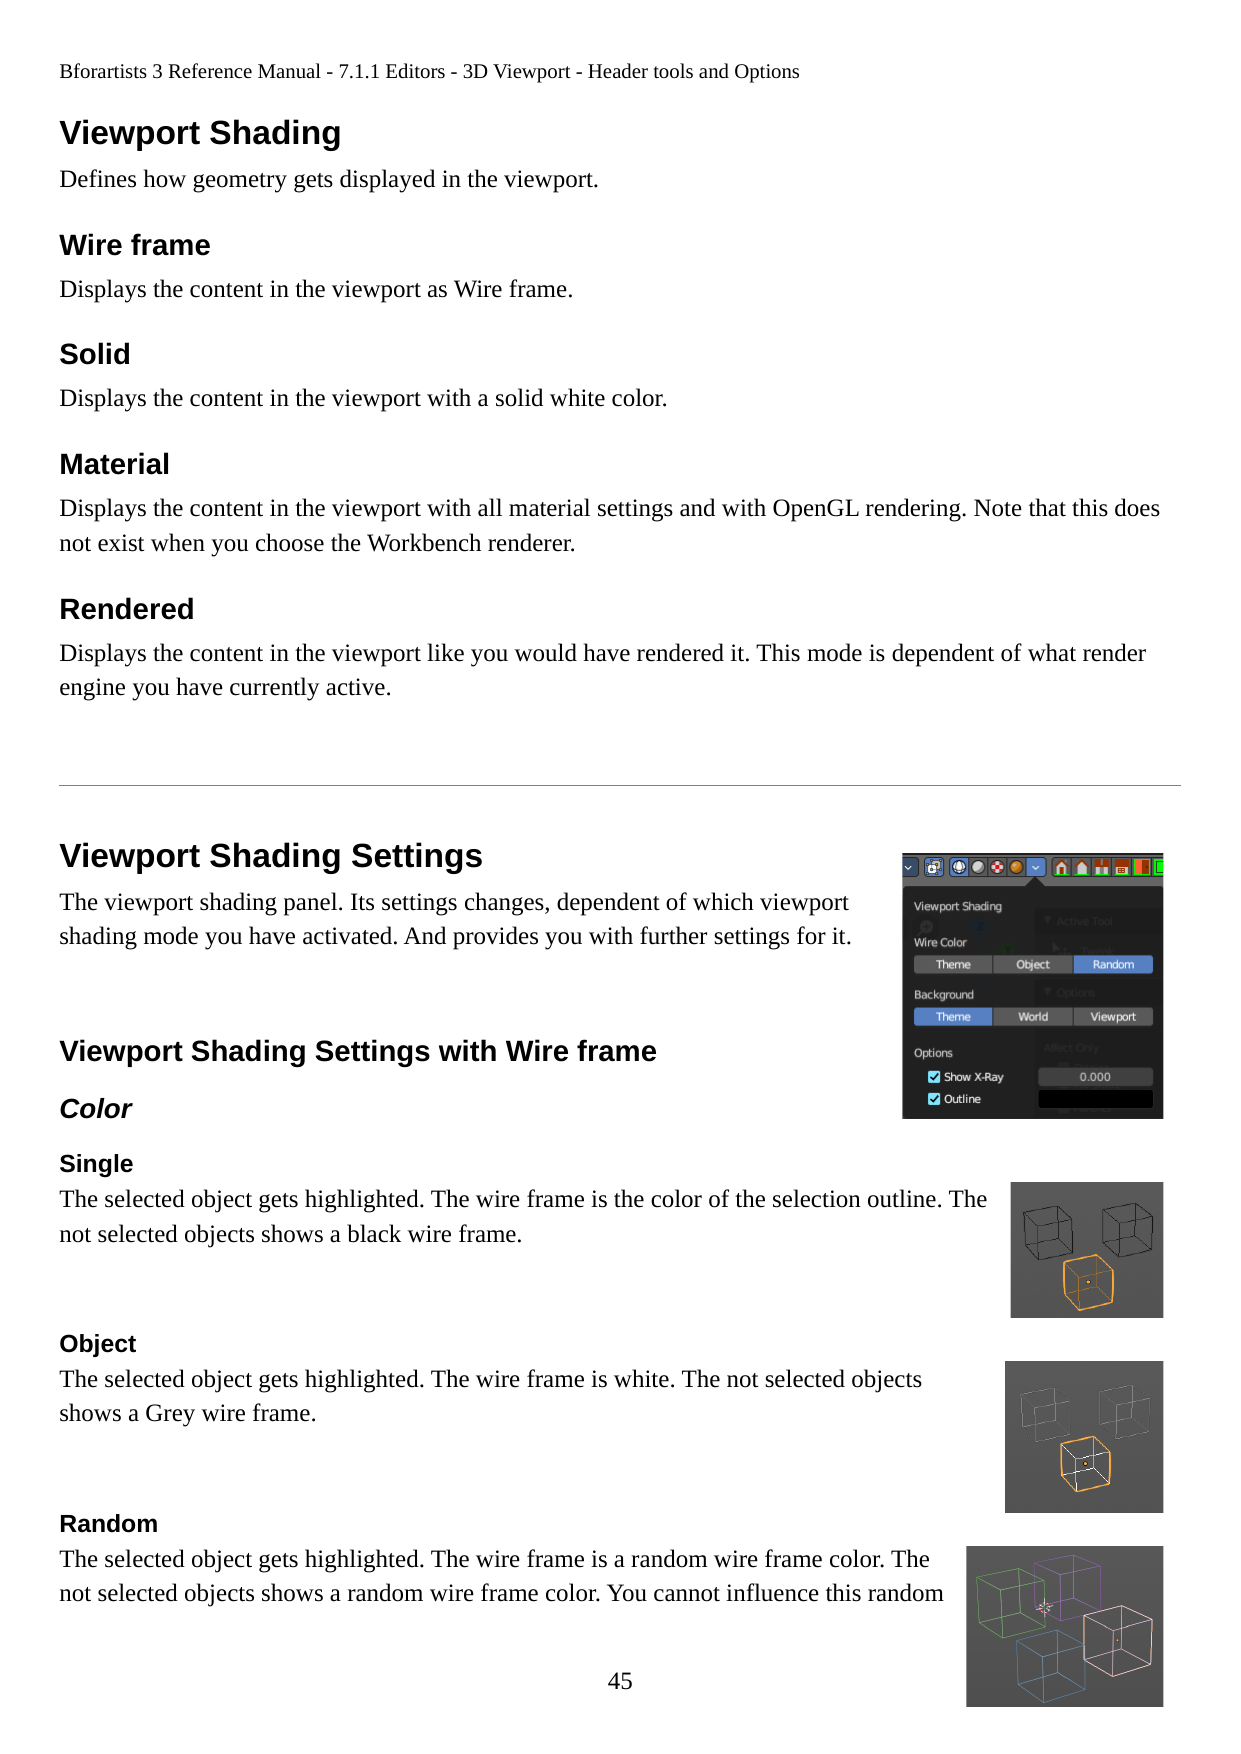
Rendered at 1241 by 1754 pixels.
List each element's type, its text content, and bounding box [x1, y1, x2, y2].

text The selected object gets highlighted. The wire frame is the color of the selection outline. The not selected objects shows a black wire frame. [59, 1184, 1010, 1247]
text Defines how geometry gets displayed in the viewport. [59, 164, 1181, 192]
subtitle Random [59, 1509, 1181, 1538]
picture [966, 1546, 1164, 1707]
subtitle Color [59, 1092, 1181, 1124]
subtitle Material [59, 447, 1181, 481]
subtitle Single [59, 1149, 1181, 1178]
subtitle Object [59, 1329, 1181, 1358]
text The viewport shading panel. Its settings changes, dependent of which viewport shading mode you have activated. And provides you with further settings for it. [59, 887, 902, 950]
text The selected object gets highlighted. The wire frame is a random wire frame color. The not selected objects shows a random wire frame color. You cannot influence this random [59, 1544, 1181, 1607]
text Displays the content in the viewport like you would have rendered it. This mode is dependent of what render engine you have currently active. [59, 638, 1181, 701]
text Displays the content in the viewport with a solid white color. [59, 383, 1181, 412]
subtitle Solid [59, 337, 1181, 371]
subtitle Wire frame [59, 227, 1181, 261]
text Displays the content in the viewport as Wire frame. [59, 274, 1181, 302]
subtitle Viewport Shading [59, 113, 1181, 151]
subtitle Viewport Shading Settings [59, 835, 1181, 874]
text The selected object gets highlighted. The wire frame is white. The not selected objects shows a Grey wire frame. [59, 1364, 1005, 1427]
picture [1010, 1182, 1164, 1318]
subtitle Rendered [59, 592, 1181, 625]
text Displays the content in the viewport with all material settings and with OpenGL rendering. Note that this does not exist when you choose the Workbench renderer. [59, 493, 1181, 557]
subtitle Viewport Shading Settings with Wire frame [59, 1034, 902, 1067]
picture [1005, 1361, 1164, 1513]
picture [902, 853, 1164, 1119]
